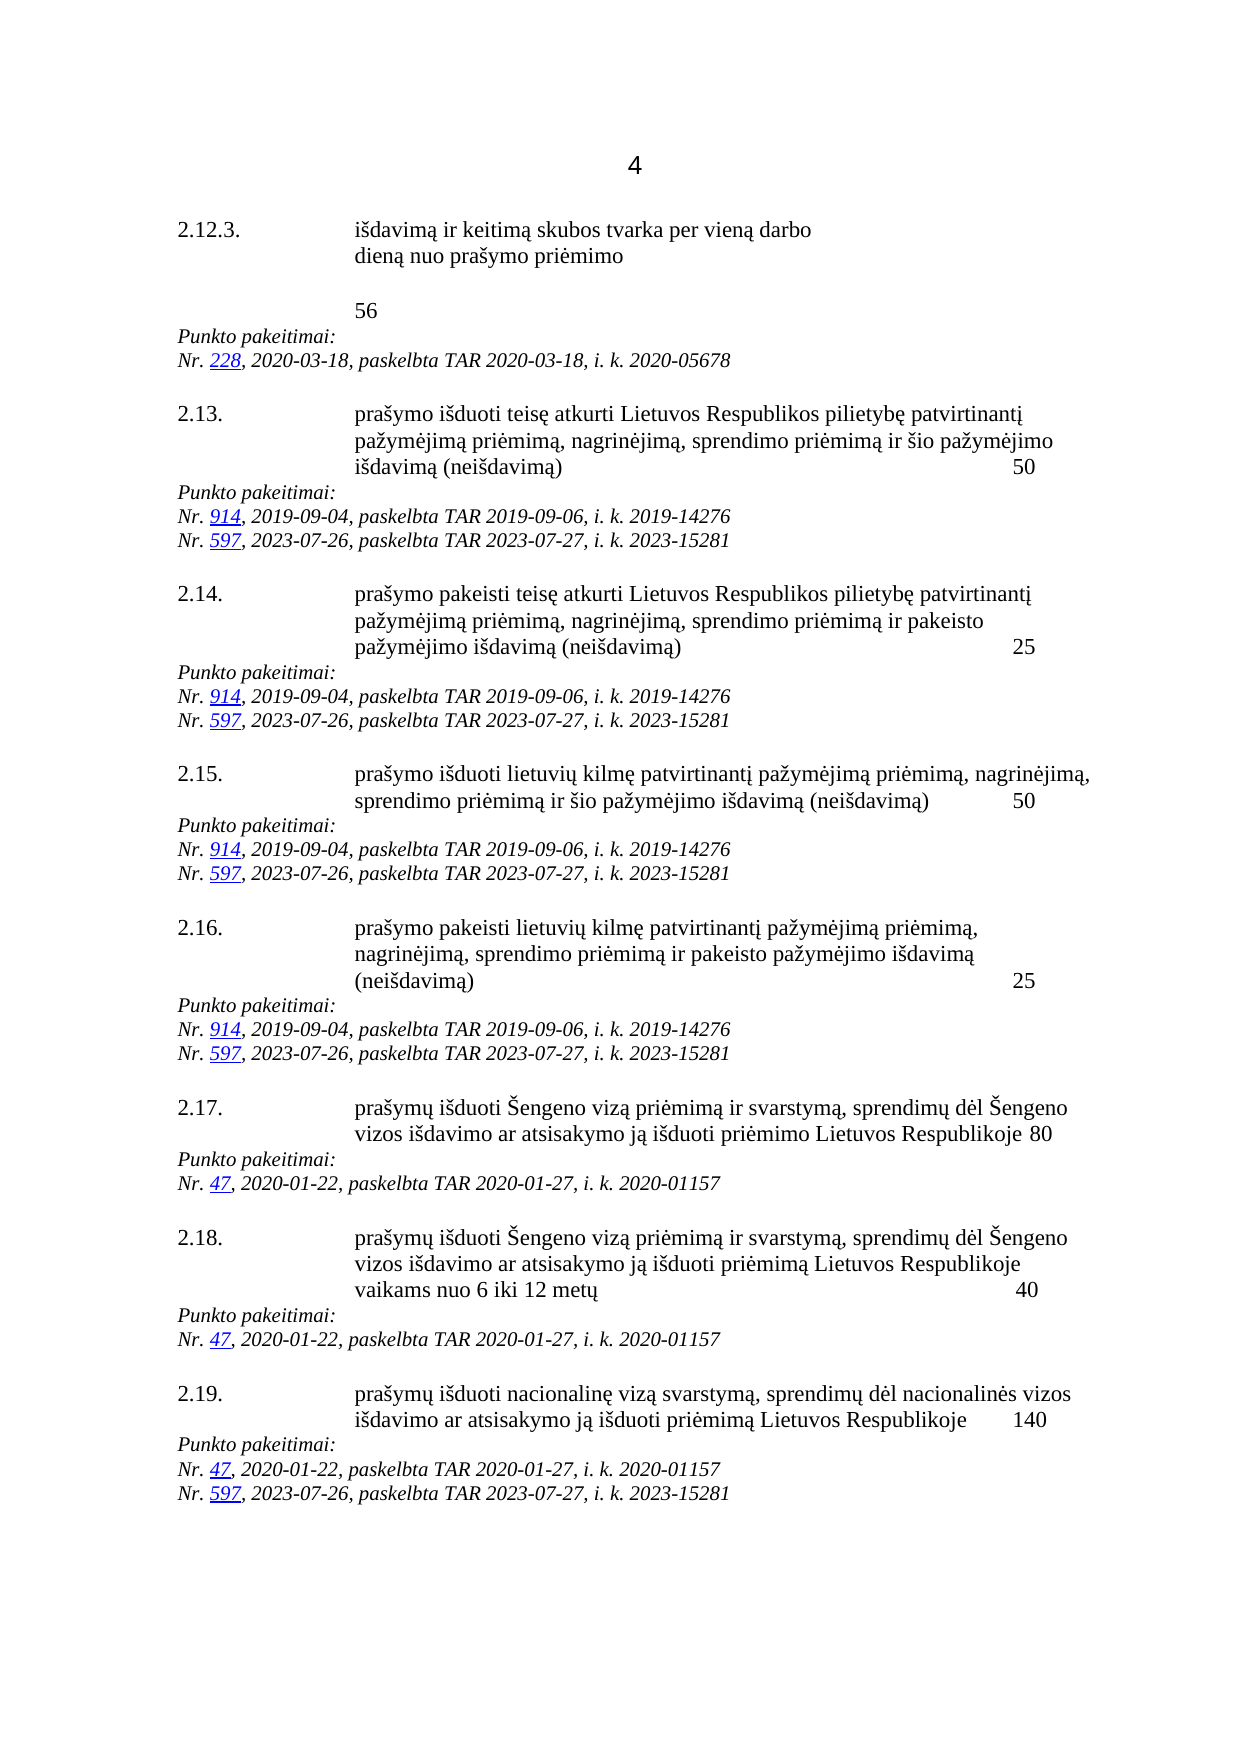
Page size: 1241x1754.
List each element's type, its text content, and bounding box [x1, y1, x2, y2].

text 2.16. prašymo pakeisti lietuvių kilmę patvirtinantį pažymėjimą priėmimą, nagrinėjimą, sprendimo priėmimą ir pakeisto pažymėjimo išdavimą (neišdavimą) 25 [177, 914, 1092, 993]
text Punkto pakeitimai: [177, 479, 1092, 504]
text 2.14. prašymo pakeisti teisę atkurti Lietuvos Respublikos pilietybę patvirtinantį pažymėjimą priėmimą, nagrinėjimą, sprendimo priėmimą ir pakeisto pažymėjimo išdavimą (neišdavimą) 25 [177, 581, 1092, 659]
text Nr. 228, 2020-03-18, paskelbta TAR 2020-03-18, i. k. 2020-05678 [177, 348, 1092, 372]
text 2.12.3. išdavimą ir keitimą skubos tvarka per vieną darbo dieną nuo prašymo priėmimo 56 [177, 216, 856, 324]
text Punkto pakeitimai: [177, 813, 1092, 837]
text Nr. 597, 2023-07-26, paskelbta TAR 2023-07-27, i. k. 2023-15281 [177, 1041, 1092, 1065]
text Nr. 597, 2023-07-26, paskelbta TAR 2023-07-27, i. k. 2023-15281 [177, 1481, 1092, 1504]
text Nr. 914, 2019-09-04, paskelbta TAR 2019-09-06, i. k. 2019-14276 [177, 504, 1092, 528]
text Nr. 47, 2020-01-22, paskelbta TAR 2020-01-27, i. k. 2020-01157 [177, 1456, 1092, 1481]
text Nr. 914, 2019-09-04, paskelbta TAR 2019-09-06, i. k. 2019-14276 [177, 1017, 1092, 1041]
text Punkto pakeitimai: [177, 1147, 1092, 1171]
text Punkto pakeitimai: [177, 1303, 1092, 1327]
text Nr. 914, 2019-09-04, paskelbta TAR 2019-09-06, i. k. 2019-14276 [177, 684, 1092, 708]
text Punkto pakeitimai: [177, 993, 1092, 1017]
text 2.13. prašymo išduoti teisę atkurti Lietuvos Respublikos pilietybę patvirtinantį pažymėjimą priėmimą, nagrinėjimą, sprendimo priėmimą ir šio pažymėjimo išdavimą (neišdavimą) 50 [177, 401, 1092, 479]
text Nr. 914, 2019-09-04, paskelbta TAR 2019-09-06, i. k. 2019-14276 [177, 837, 1092, 861]
text Nr. 47, 2020-01-22, paskelbta TAR 2020-01-27, i. k. 2020-01157 [177, 1171, 1092, 1195]
text Nr. 597, 2023-07-26, paskelbta TAR 2023-07-27, i. k. 2023-15281 [177, 528, 1092, 552]
text Nr. 597, 2023-07-26, paskelbta TAR 2023-07-27, i. k. 2023-15281 [177, 861, 1092, 885]
text 2.15. prašymo išduoti lietuvių kilmę patvirtinantį pažymėjimą priėmimą, nagrinėjimą, sprendimo priėmimą ir šio pažymėjimo išdavimą (neišdavimą) 50 [177, 761, 1092, 813]
text 2.19. prašymų išduoti nacionalinę vizą svarstymą, sprendimų dėl nacionalinės vizos išdavimo ar atsisakymo ją išduoti priėmimą Lietuvos Respublikoje 140 [177, 1380, 1092, 1432]
text 2.17. prašymų išduoti Šengeno vizą priėmimą ir svarstymą, sprendimų dėl Šengeno vizos išdavimo ar atsisakymo ją išduoti priėmimo Lietuvos Respublikoje 80 [177, 1094, 1092, 1147]
text 2.18. prašymų išduoti Šengeno vizą priėmimą ir svarstymą, sprendimų dėl Šengeno vizos išdavimo ar atsisakymo ją išduoti priėmimą Lietuvos Respublikoje vaikams nuo 6 iki 12 metų 40 [177, 1224, 1092, 1303]
text Nr. 47, 2020-01-22, paskelbta TAR 2020-01-27, i. k. 2020-01157 [177, 1327, 1092, 1351]
text Nr. 597, 2023-07-26, paskelbta TAR 2023-07-27, i. k. 2023-15281 [177, 708, 1092, 732]
text Punkto pakeitimai: [177, 324, 1092, 348]
text Punkto pakeitimai: [177, 659, 1092, 684]
text Punkto pakeitimai: [177, 1432, 1092, 1456]
